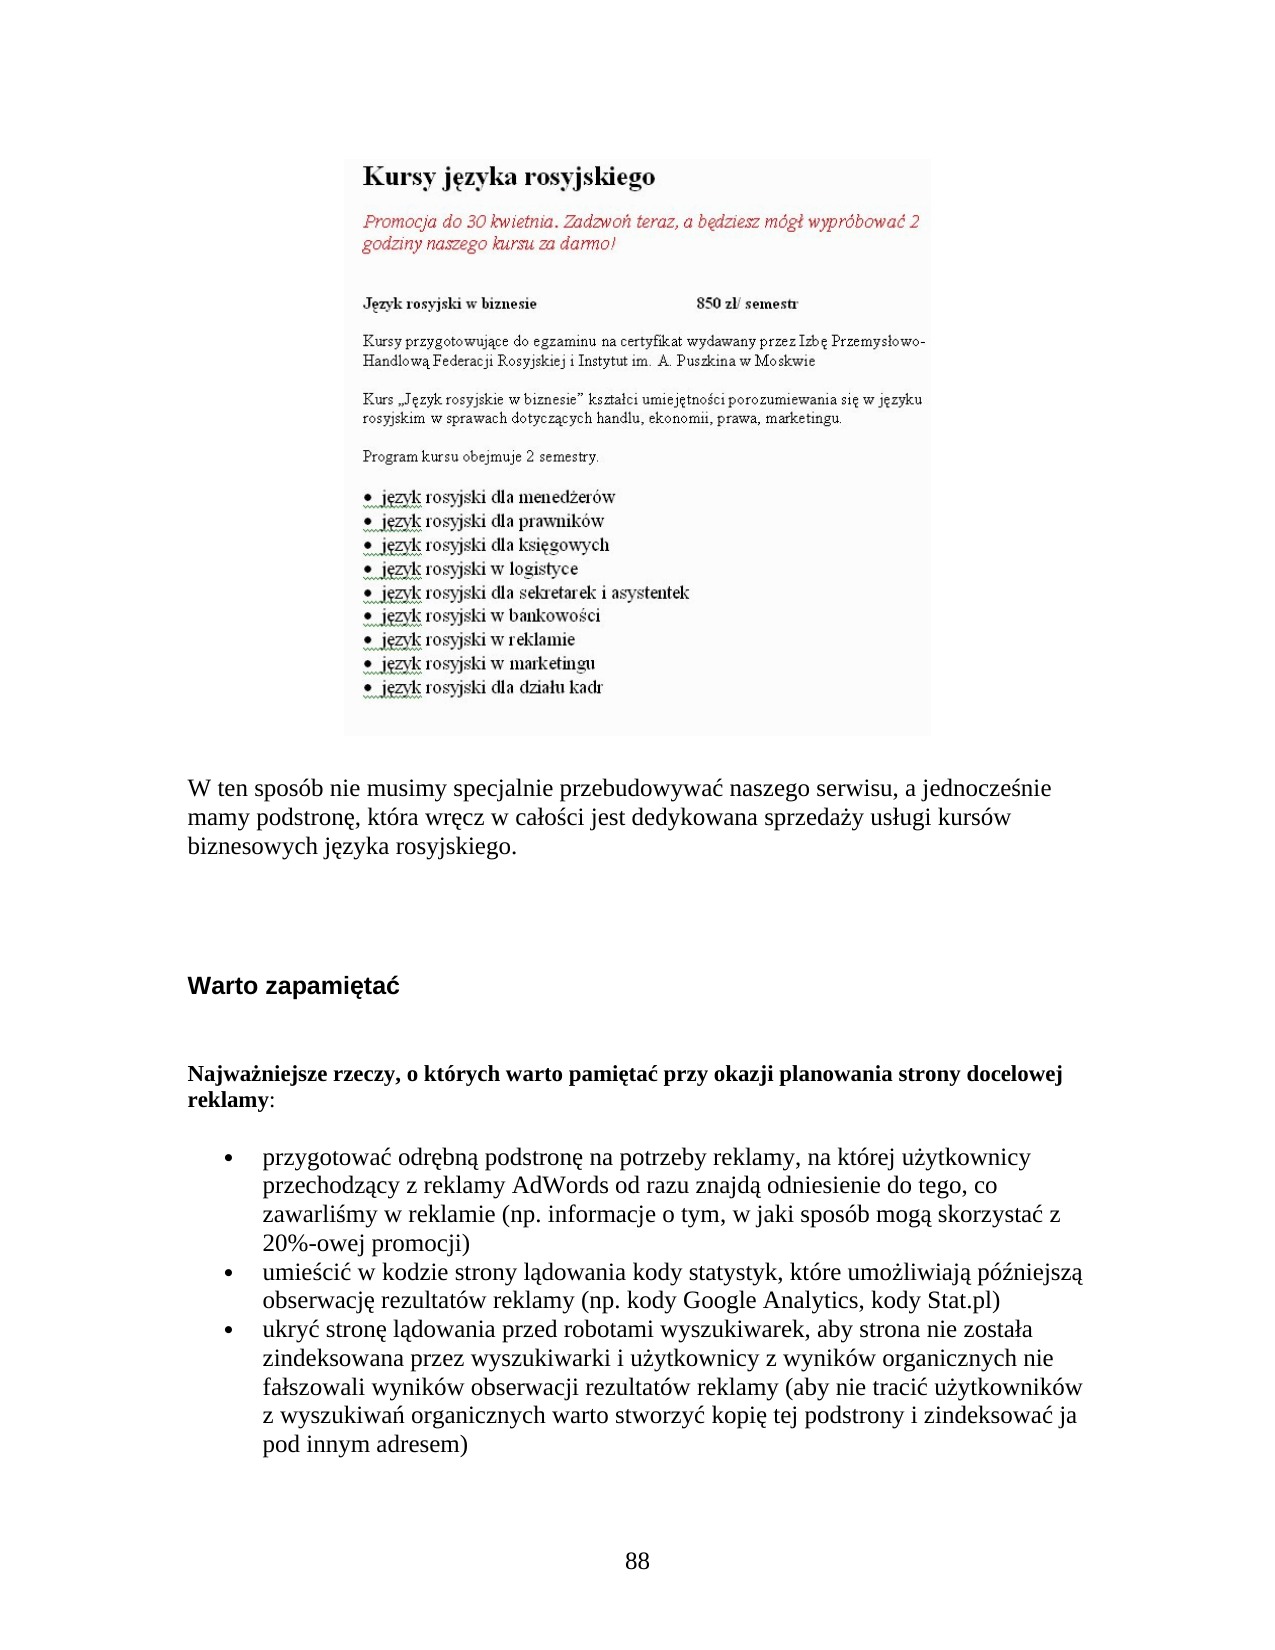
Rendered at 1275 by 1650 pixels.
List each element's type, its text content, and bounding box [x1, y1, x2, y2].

picture [344, 159, 931, 736]
subtitle Warto zapamiętać [187, 971, 1087, 1000]
text W ten sposób nie musimy specjalnie przebudowywać naszego serwisu, a jednocześnie mamy podstronę, która wręcz w całości jest dedykowana sprzedaży usługi kursów biznesowych języka rosyjskiego. [187, 773, 1087, 888]
list przygotować odrębną podstronę na potrzeby reklamy, na której użytkownicy przechodzący z reklamy AdWords od razu znajdą odniesienie do tego, co zawarliśmy w reklamie (np. informacje o tym, w jaki sposób mogą skorzystać z 20%-owej promocji) [225, 1142, 1087, 1257]
list umieścić w kodzie strony lądowania kody statystyk, które umożliwiają późniejszą obserwację rezultatów reklamy (np. kody Google Analytics, kody Stat.pl) [225, 1257, 1087, 1314]
list ukryć stronę lądowania przed robotami wyszukiwarek, aby strona nie została zindeksowana przez wyszukiwarki i użytkownicy z wyników organicznych nie fałszowali wyników obserwacji rezultatów reklamy (aby nie tracić użytkowników z wyszukiwań organicznych warto stworzyć kopię tej podstrony i zindeksować ja pod innym adresem) [225, 1314, 1087, 1458]
subtitle Najważniejsze rzeczy, o których warto pamiętać przy okazji planowania strony docelowej reklamy: [187, 1060, 1087, 1113]
